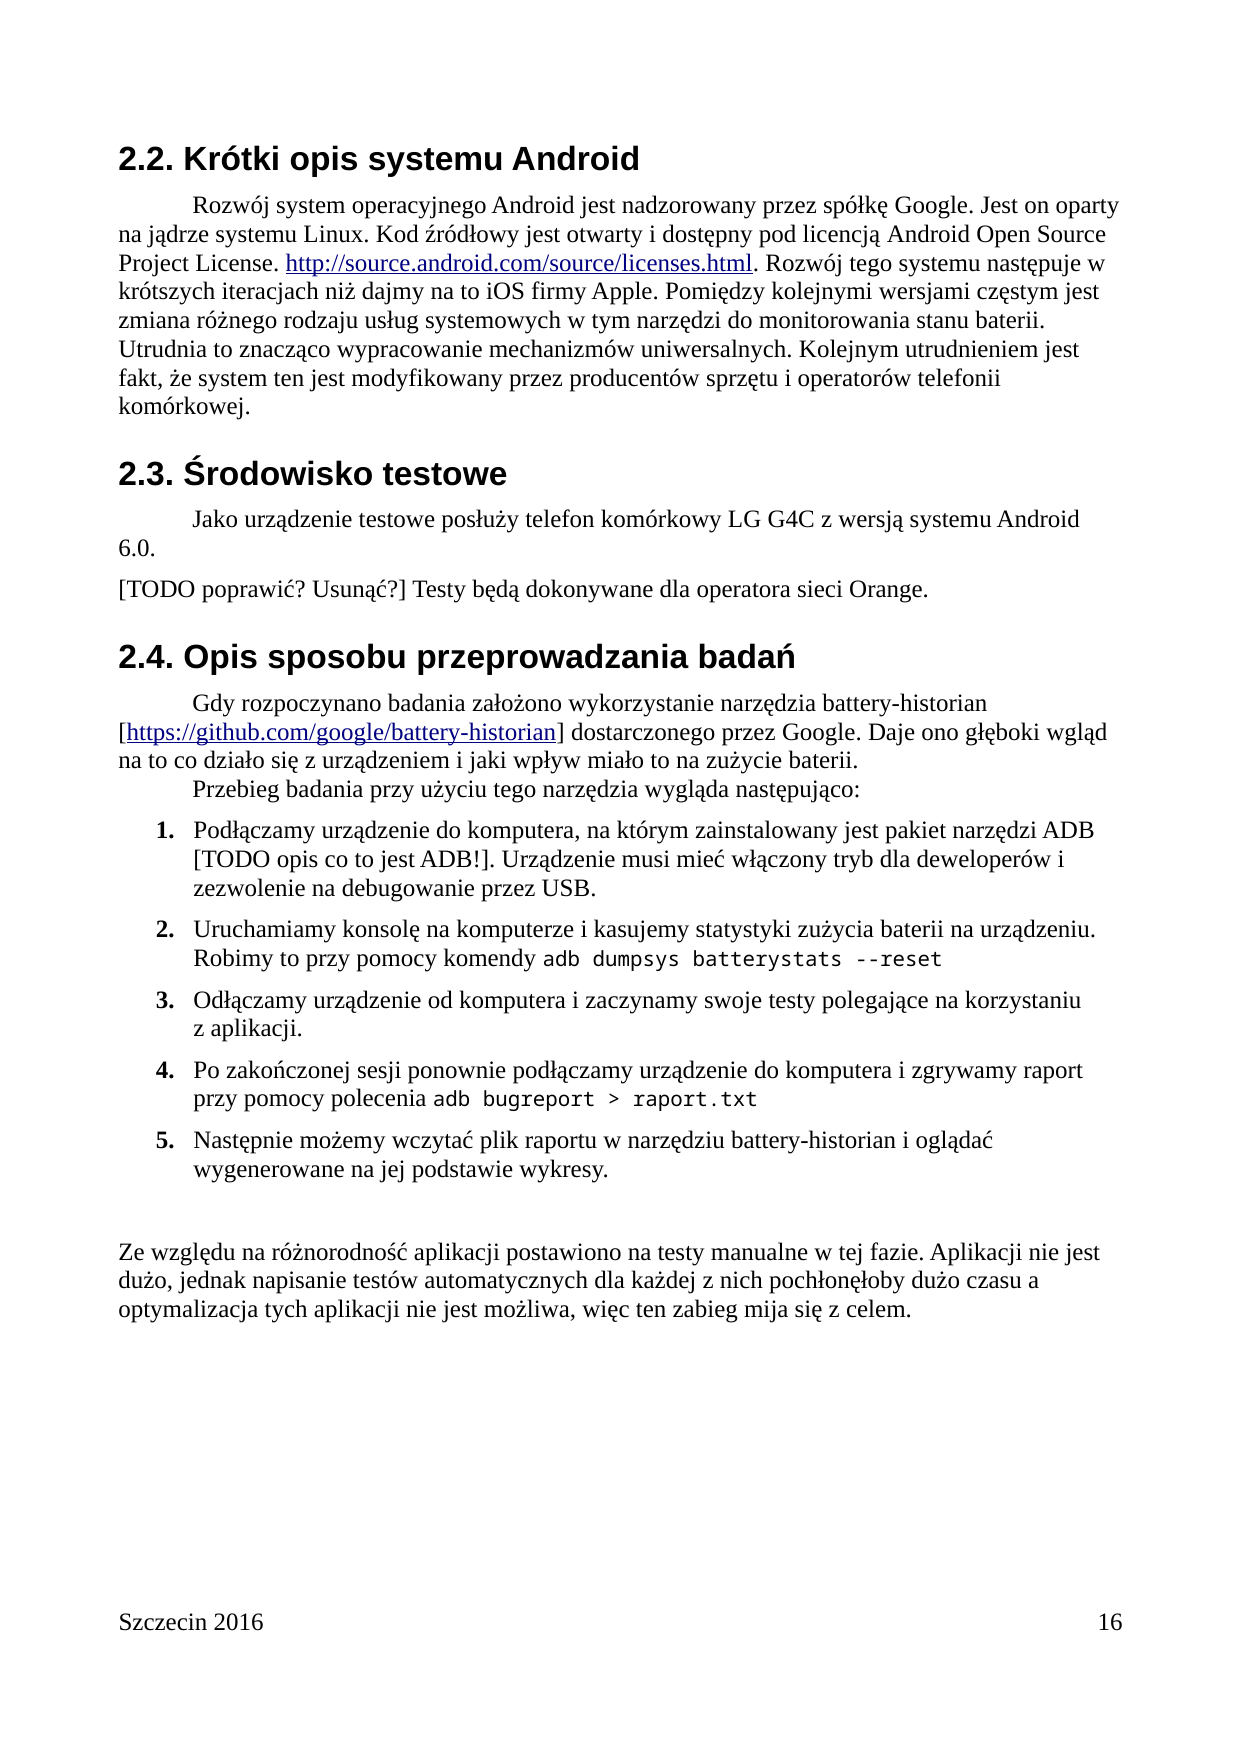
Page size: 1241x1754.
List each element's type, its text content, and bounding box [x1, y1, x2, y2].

list Po zakończonej sesji ponownie podłączamy urządzenie do komputera i zgrywamy raport przy pomocy polecenia adb bugreport > raport.txt [156, 1055, 1122, 1113]
text [TODO poprawić? Usunąć?] Testy będą dokonywane dla operatora sieci Orange. [118, 574, 1122, 603]
list Uruchamiamy konsolę na komputerze i kasujemy statystyki zużycia baterii na urządzeniu. Robimy to przy pomocy komendy adb dumpsys batterystats --reset [156, 914, 1122, 972]
list Podłączamy urządzenie do komputera, na którym zainstalowany jest pakiet narzędzi ADB [TODO opis co to jest ADB!]. Urządzenie musi mieć włączony tryb dla deweloperów i zezwolenie na debugowanie przez USB. [156, 815, 1122, 902]
text Jako urządzenie testowe posłuży telefon komórkowy LG G4C z wersją systemu Android 6.0. [118, 504, 1122, 562]
text Rozwój system operacyjnego Android jest nadzorowany przez spółkę Google. Jest on oparty na jądrze systemu Linux. Kod źródłowy jest otwarty i dostępny pod licencją Android Open Source Project License. http://source.android.com/source/licenses.html. Rozwój tego systemu następuje w krótszych iteracjach niż dajmy na to iOS firmy Apple. Pomiędzy kolejnymi wersjami częstym jest zmiana różnego rodzaju usług systemowych w tym narzędzi do monitorowania stanu baterii. Utrudnia to znacząco wypracowanie mechanizmów uniwersalnych. Kolejnym utrudnieniem jest fakt, że system ten jest modyfikowany przez producentów sprzętu i operatorów telefonii komórkowej. [118, 190, 1122, 420]
subtitle 2.2. Krótki opis systemu Android [118, 139, 1122, 178]
list Odłączamy urządzenie od komputera i zaczynamy swoje testy polegające na korzystaniu z aplikacji. [156, 985, 1122, 1042]
text Ze względu na różnorodność aplikacji postawiono na testy manualne w tej fazie. Aplikacji nie jest dużo, jednak napisanie testów automatycznych dla każdej z nich pochłonęłoby dużo czasu a optymalizacja tych aplikacji nie jest możliwa, więc ten zabieg mija się z celem. [118, 1237, 1122, 1323]
subtitle 2.4. Opis sposobu przeprowadzania badań [118, 637, 1122, 675]
subtitle 2.3. Środowisko testowe [118, 453, 1122, 492]
list Następnie możemy wczytać plik raportu w narzędziu battery-historian i oglądać wygenerowane na jej podstawie wykresy. [156, 1126, 1122, 1183]
text Gdy rozpoczynano badania założono wykorzystanie narzędzia battery-historian [https://github.com/google/battery-historian] dostarczonego przez Google. Daje ono głęboki wgląd na to co działo się z urządzeniem i jaki wpływ miało to na zużycie baterii. Przebieg badania przy użyciu tego narzędzia wygląda następująco: [118, 688, 1122, 803]
